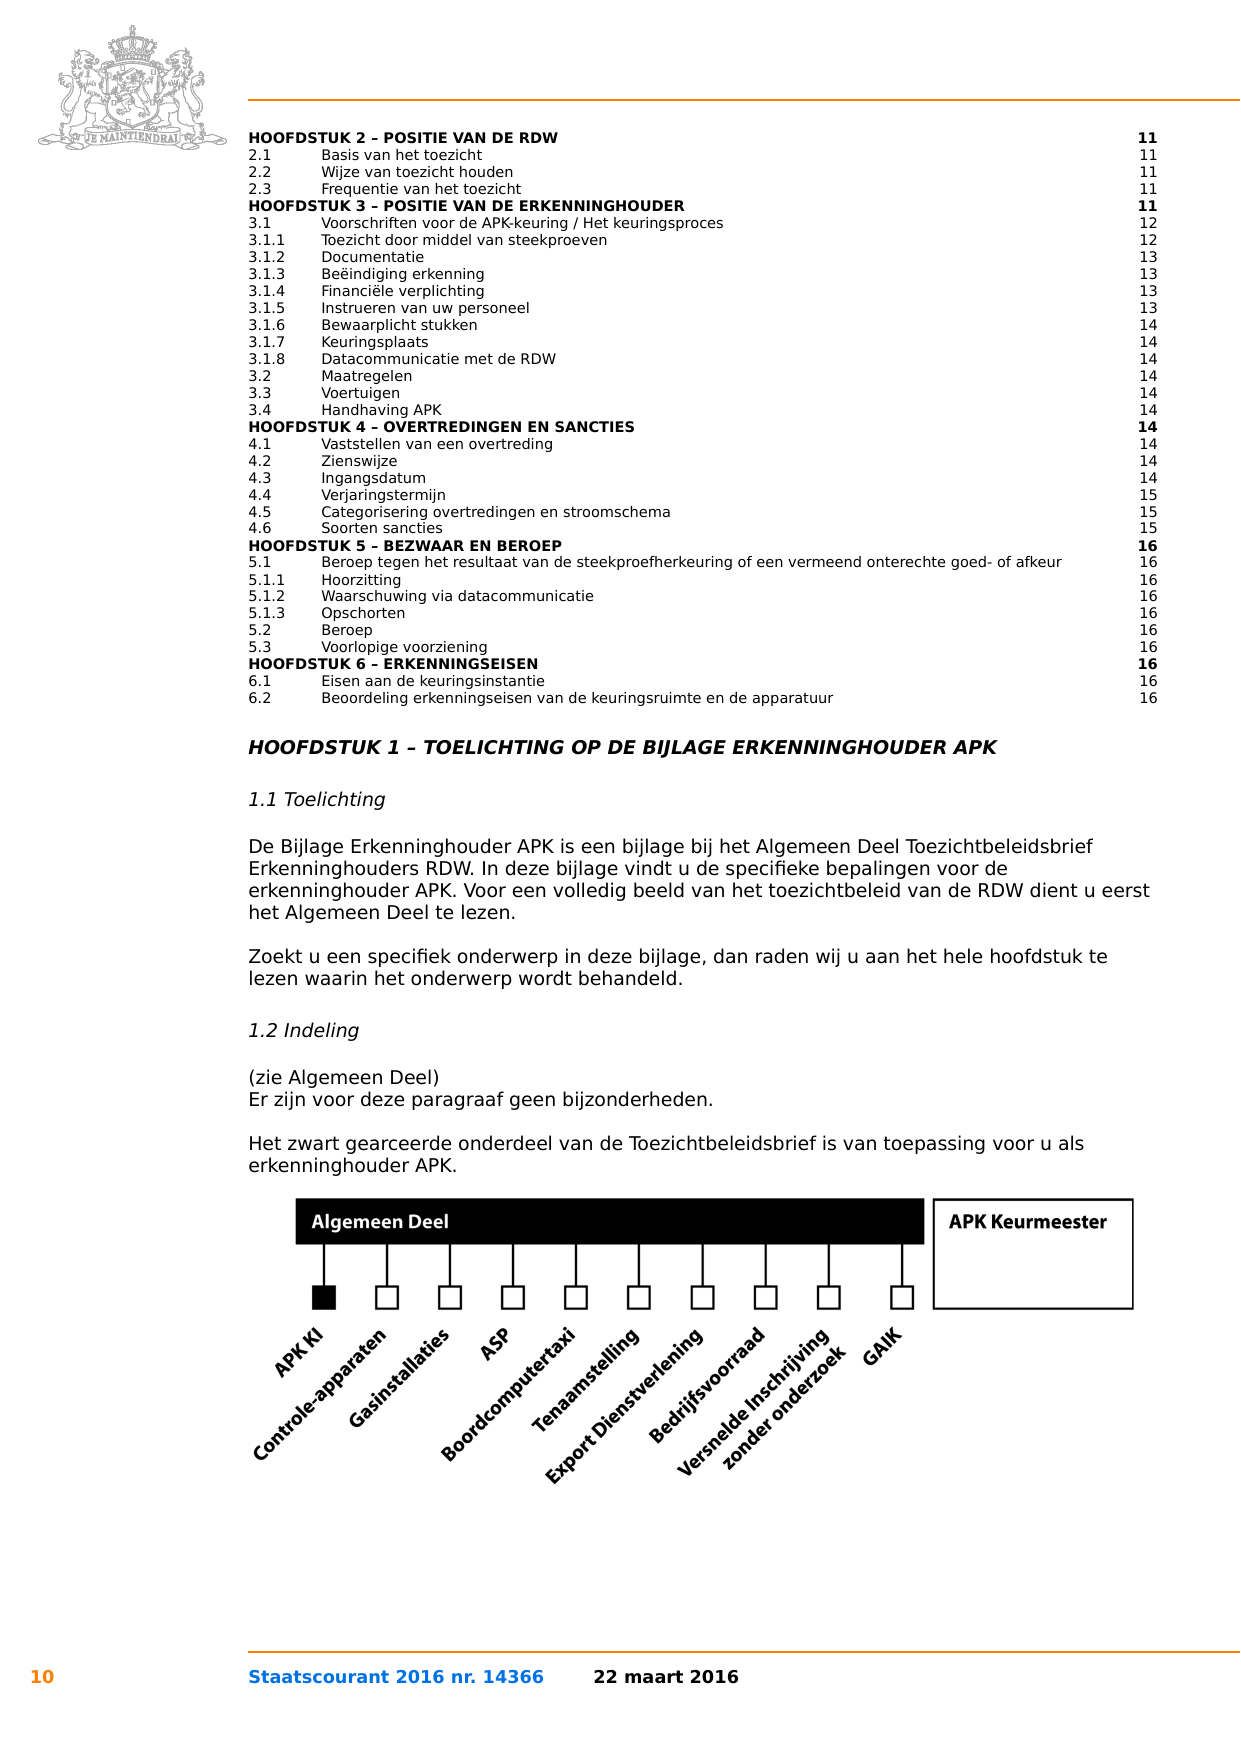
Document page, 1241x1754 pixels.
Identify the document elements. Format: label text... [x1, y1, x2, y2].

table_cell 15 [1093, 504, 1163, 520]
subtitle 1.2 Indeling [248, 1020, 1163, 1042]
table_cell HOOFDSTUK 3 – POSITIE VAN DE ERKENNINGHOUDER [248, 198, 1093, 215]
table_cell 3.1 [248, 215, 315, 232]
table_cell 5.1.2 [248, 588, 315, 605]
table_cell Waarschuwing via datacommunicatie [315, 588, 1093, 605]
table_cell 3.1.7 [248, 334, 315, 351]
table_cell 16 [1093, 588, 1163, 605]
table_cell 14 [1093, 436, 1163, 452]
table_cell 3.1.4 [248, 283, 315, 300]
table_cell 3.1.1 [248, 232, 315, 249]
table_cell 16 [1093, 690, 1163, 707]
table_cell Voertuigen [315, 385, 1093, 402]
table_cell 12 [1093, 215, 1163, 232]
table_cell 5.3 [248, 639, 315, 656]
table_cell 3.3 [248, 385, 315, 402]
subtitle 1.1 Toelichting [248, 789, 1163, 811]
table_cell 3.1.6 [248, 317, 315, 334]
table_cell Verjaringstermijn [315, 486, 1093, 503]
table_cell 4.2 [248, 453, 315, 469]
table_cell Wijze van toezicht houden [315, 164, 1093, 181]
text Het zwart gearceerde onderdeel van de Toezichtbeleidsbrief is van toepassing voor u als erkenninghouder APK. [248, 1133, 1163, 1177]
table_cell Hoorzitting [315, 571, 1093, 588]
table_cell 15 [1093, 520, 1163, 537]
table_cell 5.2 [248, 622, 315, 639]
table_cell HOOFDSTUK 4 – OVERTREDINGEN EN SANCTIES [248, 419, 1093, 436]
table_cell 16 [1093, 605, 1163, 622]
table_cell 13 [1093, 300, 1163, 317]
picture [248, 1198, 1134, 1500]
table_cell 16 [1093, 571, 1163, 588]
table_cell Voorschriften voor de APK-keuring / Het keuringsproces [315, 215, 1093, 232]
table_cell Toezicht door middel van steekproeven [315, 232, 1093, 249]
table_cell 11 [1093, 147, 1163, 164]
table_cell 14 [1093, 402, 1163, 418]
table_cell Voorlopige voorziening [315, 639, 1093, 656]
table_cell 14 [1093, 385, 1163, 402]
table_cell Basis van het toezicht [315, 147, 1093, 164]
picture [38, 25, 227, 150]
table_cell 14 [1093, 470, 1163, 486]
table_cell Maatregelen [315, 368, 1093, 384]
table_cell 13 [1093, 266, 1163, 283]
table_cell 3.1.3 [248, 266, 315, 283]
table_cell Ingangsdatum [315, 470, 1093, 486]
table_cell 4.4 [248, 486, 315, 503]
table_cell HOOFDSTUK 6 – ERKENNINGSEISEN [248, 656, 1093, 673]
text Zoekt u een specifiek onderwerp in deze bijlage, dan raden wij u aan het hele hoofdstuk te lezen waarin het onderwerp wordt behandeld. [248, 946, 1163, 990]
table_cell 15 [1093, 486, 1163, 503]
table_cell Keuringsplaats [315, 334, 1093, 351]
text (zie Algemeen Deel) [248, 1067, 1163, 1089]
table_cell 3.4 [248, 402, 315, 418]
table_cell 14 [1093, 317, 1163, 334]
table_cell Beëindiging erkenning [315, 266, 1093, 283]
table_cell 14 [1093, 453, 1163, 469]
table_cell 11 [1093, 130, 1163, 147]
table_cell 2.2 [248, 164, 315, 181]
table_cell 11 [1093, 164, 1163, 181]
table_cell 16 [1093, 538, 1163, 554]
table_cell 11 [1093, 198, 1163, 215]
text De Bijlage Erkenninghouder APK is een bijlage bij het Algemeen Deel Toezichtbeleidsbrief Erkenninghouders RDW. In deze bijlage vindt u de specifieke bepalingen voor de erkenninghouder APK. Voor een volledig beeld van het toezichtbeleid van de RDW dient u eerst het Algemeen Deel te lezen. [248, 836, 1163, 924]
table_cell 4.1 [248, 436, 315, 452]
table_cell 14 [1093, 368, 1163, 384]
table_cell 14 [1093, 419, 1163, 436]
table_cell 14 [1093, 334, 1163, 351]
table_cell Categorisering overtredingen en stroomschema [315, 504, 1093, 520]
table_cell 6.1 [248, 673, 315, 690]
table_cell Beroep [315, 622, 1093, 639]
table_cell 5.1.1 [248, 571, 315, 588]
table_cell Soorten sancties [315, 520, 1093, 537]
table_cell 2.1 [248, 147, 315, 164]
table_cell 5.1.3 [248, 605, 315, 622]
table_cell 4.5 [248, 504, 315, 520]
table_cell 16 [1093, 673, 1163, 690]
table_cell Frequentie van het toezicht [315, 181, 1093, 198]
table_cell HOOFDSTUK 2 – POSITIE VAN DE RDW [248, 130, 1093, 147]
table_cell Beoordeling erkenningseisen van de keuringsruimte en de apparatuur [315, 690, 1093, 707]
table_cell 16 [1093, 639, 1163, 656]
table_cell 3.2 [248, 368, 315, 384]
table_cell 2.3 [248, 181, 315, 198]
table_cell 4.6 [248, 520, 315, 537]
table_cell 5.1 [248, 554, 315, 571]
table_cell Opschorten [315, 605, 1093, 622]
table_cell 16 [1093, 554, 1163, 571]
table_cell Eisen aan de keuringsinstantie [315, 673, 1093, 690]
table_cell Vaststellen van een overtreding [315, 436, 1093, 452]
table_cell 16 [1093, 656, 1163, 673]
subtitle HOOFDSTUK 1 – TOELICHTING OP DE BIJLAGE ERKENNINGHOUDER APK [248, 737, 1163, 759]
table_cell 3.1.8 [248, 351, 315, 368]
table_cell Financiële verplichting [315, 283, 1093, 300]
table_cell 13 [1093, 283, 1163, 300]
table_cell Beroep tegen het resultaat van de steekproefherkeuring of een vermeend onterechte goed- of afkeur [315, 554, 1093, 571]
table_cell 3.1.2 [248, 249, 315, 266]
table_cell 13 [1093, 249, 1163, 266]
table_cell Instrueren van uw personeel [315, 300, 1093, 317]
table_cell 6.2 [248, 690, 315, 707]
table_cell Documentatie [315, 249, 1093, 266]
table_cell Handhaving APK [315, 402, 1093, 418]
table_cell Zienswijze [315, 453, 1093, 469]
table_cell Datacommunicatie met de RDW [315, 351, 1093, 368]
table_cell HOOFDSTUK 5 – BEZWAAR EN BEROEP [248, 538, 1093, 554]
table_cell 11 [1093, 181, 1163, 198]
table_cell Bewaarplicht stukken [315, 317, 1093, 334]
table_cell 12 [1093, 232, 1163, 249]
table_cell 14 [1093, 351, 1163, 368]
table_cell 16 [1093, 622, 1163, 639]
text Er zijn voor deze paragraaf geen bijzonderheden. [248, 1089, 1163, 1111]
table_cell 4.3 [248, 470, 315, 486]
table_cell 3.1.5 [248, 300, 315, 317]
